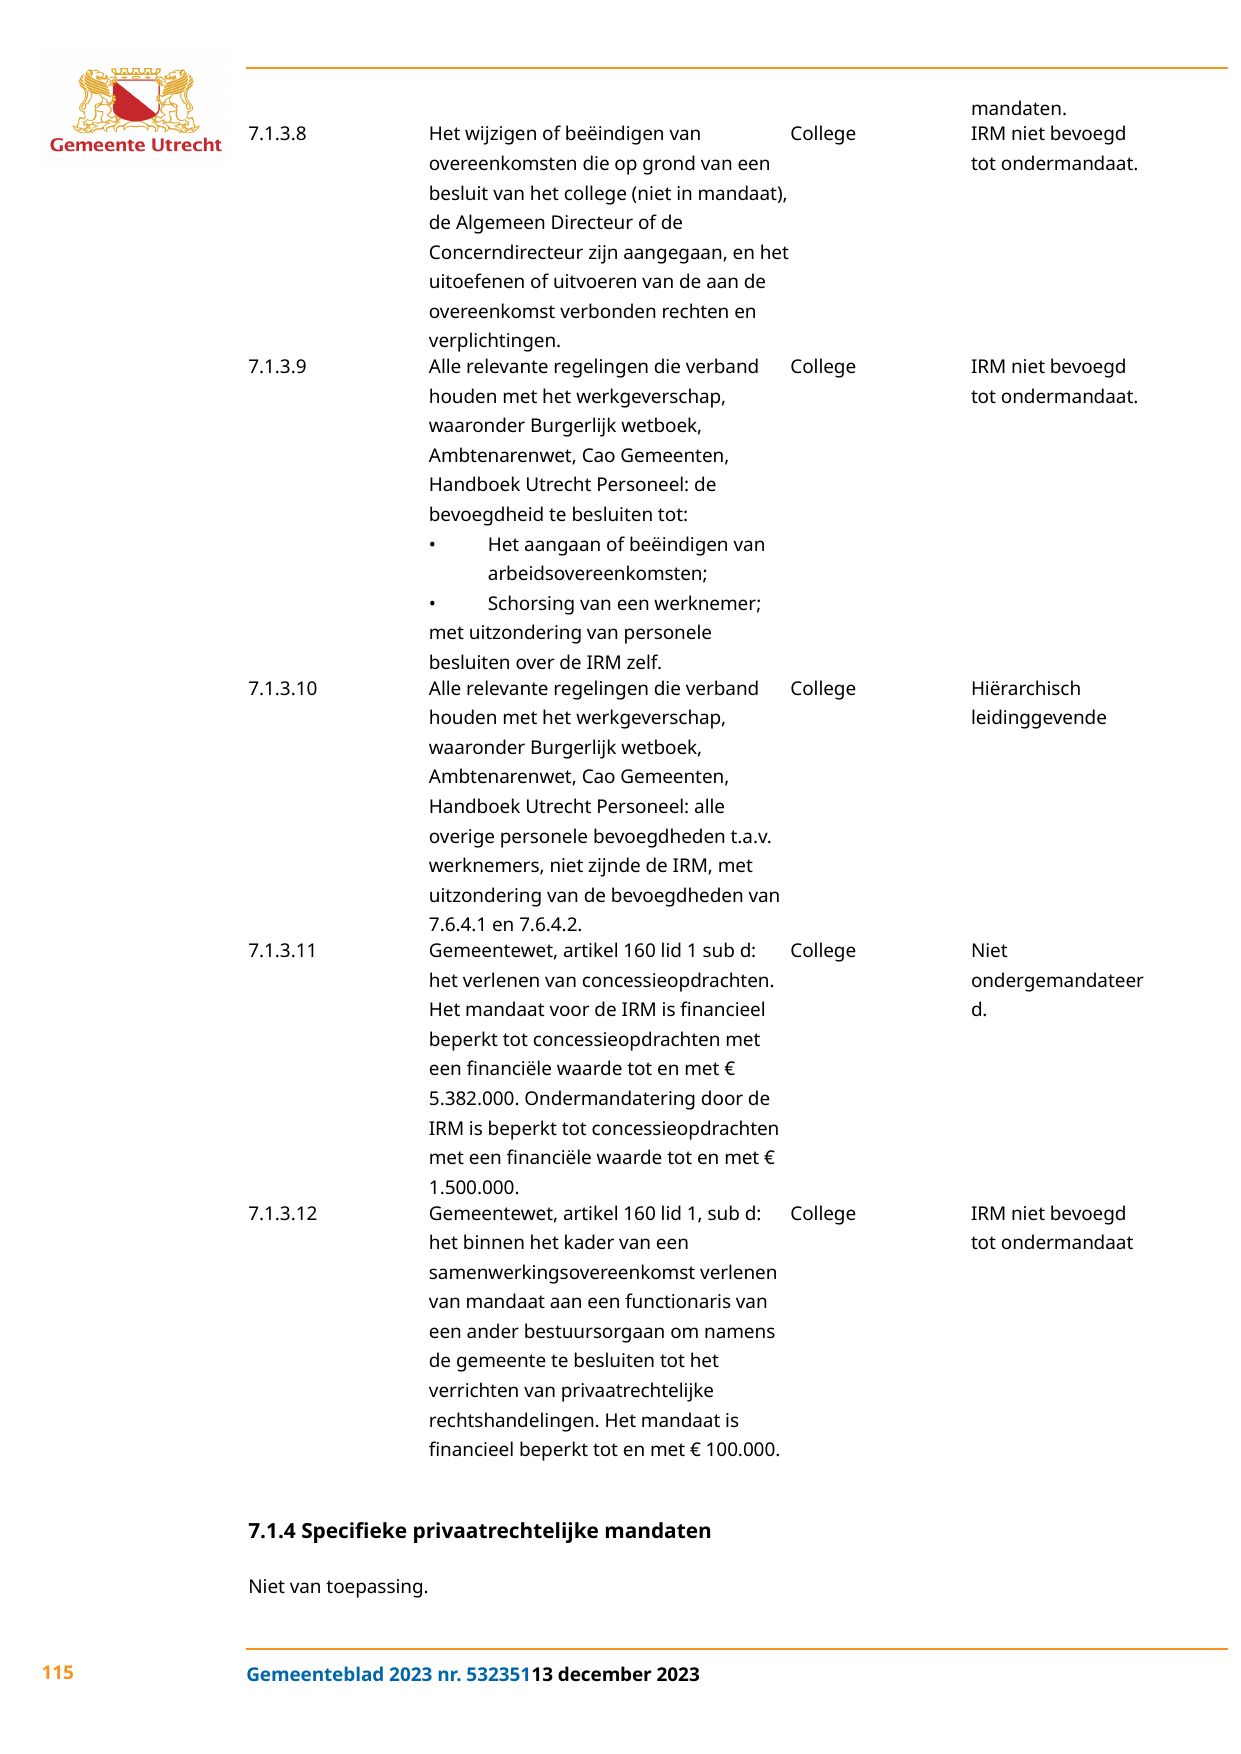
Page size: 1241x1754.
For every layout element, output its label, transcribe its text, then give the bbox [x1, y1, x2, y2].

text 7.1.4 Specifieke privaatrechtelijke mandaten [248, 1516, 1152, 1544]
table_cell College [790, 937, 971, 1200]
table_cell 7.1.3.11 [248, 937, 429, 1200]
table_cell Alle relevante regelingen die verband houden met het werkgeverschap, waaronder Burgerlijk wetboek, Ambtenarenwet, Cao Gemeenten, Handboek Utrecht Personeel: de bevoegdheid te besluiten tot: Het aangaan of beëindigen van arbeidsovereenkomsten; Schorsing van een werknemer; met uitzondering van personele besluiten over de IRM zelf. [429, 353, 790, 675]
table_cell College [790, 353, 971, 675]
table_cell 7.1.3.12 [248, 1200, 429, 1462]
table_cell [790, 95, 971, 121]
table_cell College [790, 1200, 971, 1462]
table_cell IRM niet bevoegd tot ondermandaat [971, 1200, 1152, 1462]
table_cell Het wijzigen of beëindigen van overeenkomsten die op grond van een besluit van het college (niet in mandaat), de Algemeen Directeur of de Concerndirecteur zijn aangegaan, en het uitoefenen of uitvoeren van de aan de overeenkomst verbonden rechten en verplichtingen. [429, 121, 790, 353]
table_cell College [790, 121, 971, 353]
table_cell IRM niet bevoegd tot ondermandaat. [971, 353, 1152, 675]
table_cell Hiërarchisch leidinggevende [971, 675, 1152, 937]
table_cell Gemeentewet, artikel 160 lid 1, sub d: het binnen het kader van een samenwerkingsovereenkomst verlenen van mandaat aan een functionaris van een ander bestuursorgaan om namens de gemeente te besluiten tot het verrichten van privaatrechtelijke rechtshandelingen. Het mandaat is financieel beperkt tot en met € 100.000. [429, 1200, 790, 1462]
table_cell 7.1.3.9 [248, 353, 429, 675]
table_cell 7.1.3.10 [248, 675, 429, 937]
picture [41, 47, 231, 172]
table_cell Alle relevante regelingen die verband houden met het werkgeverschap, waaronder Burgerlijk wetboek, Ambtenarenwet, Cao Gemeenten, Handboek Utrecht Personeel: alle overige personele bevoegdheden t.a.v. werknemers, niet zijnde de IRM, met uitzondering van de bevoegdheden van 7.6.4.1 en 7.6.4.2. [429, 675, 790, 937]
table_cell Gemeentewet, artikel 160 lid 1 sub d: het verlenen van concessieopdrachten. Het mandaat voor de IRM is financieel beperkt tot concessieopdrachten met een financiële waarde tot en met € 5.382.000. Ondermandatering door de IRM is beperkt tot concessieopdrachten met een financiële waarde tot en met € 1.500.000. [429, 937, 790, 1200]
text Niet van toepassing. [248, 1574, 1152, 1599]
table_cell IRM niet bevoegd tot ondermandaat. [971, 121, 1152, 353]
table_cell College [790, 675, 971, 937]
table_cell [248, 95, 429, 121]
table_cell 7.1.3.8 [248, 121, 429, 353]
table_cell Niet ondergemandateerd. [971, 937, 1152, 1200]
table_cell [429, 95, 790, 121]
table_cell mandaten. [971, 95, 1152, 121]
